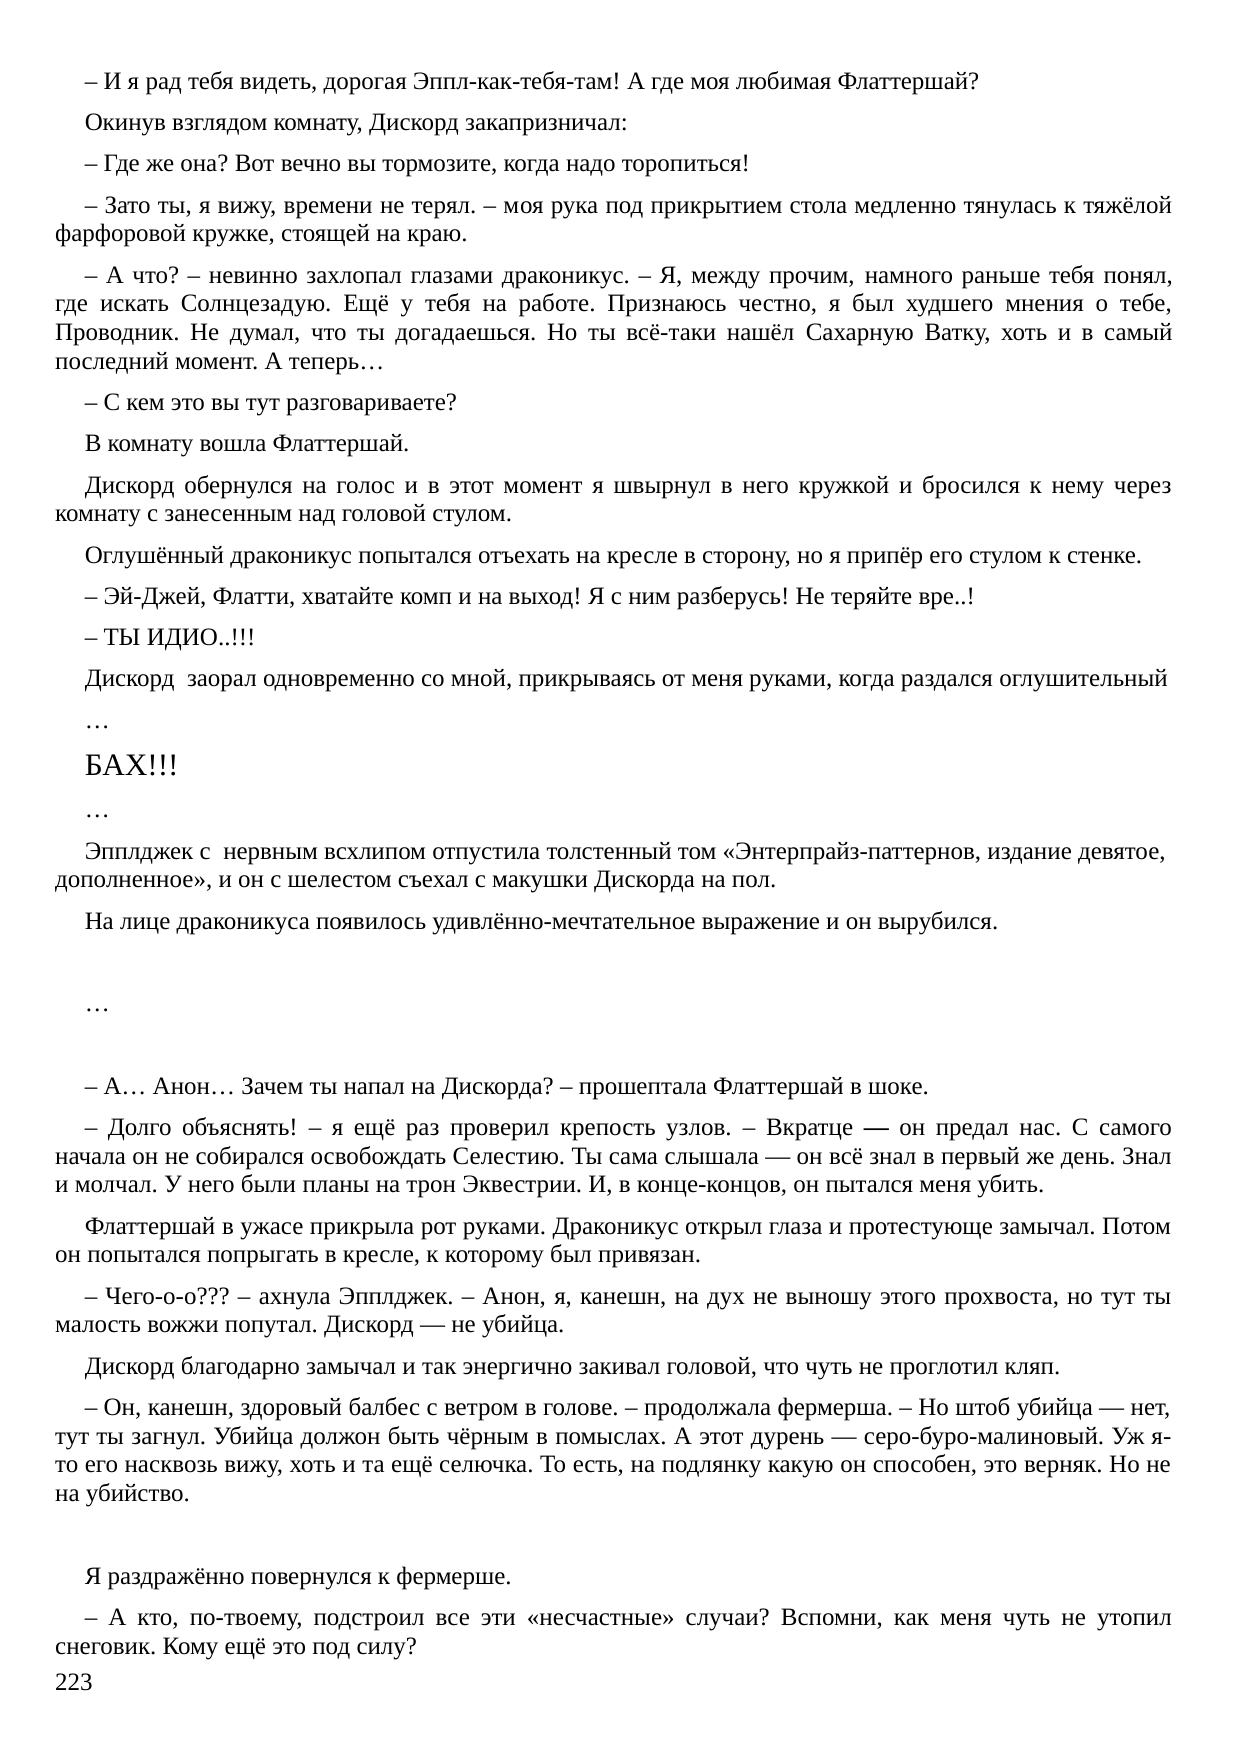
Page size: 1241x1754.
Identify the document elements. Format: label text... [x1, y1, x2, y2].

text – А… Анон… Зачем ты напал на Дискорда? – прошептала Флаттершай в шоке. [55, 1071, 1173, 1099]
text – Чего-о-о??? – ахнула Эпплджек. – Анон, я, канешн, на дух не выношу этого прохвоста, но тут ты малость вожжи попутал. Дискорд — не убийца. [55, 1281, 1173, 1338]
text … [55, 705, 1173, 733]
text – Где же она? Вот вечно вы тормозите, когда надо торопиться! [55, 148, 1173, 177]
text Дискорд благодарно замычал и так энергично закивал головой, что чуть не проглотил кляп. [55, 1351, 1173, 1379]
text Я раздражённо повернулся к фермерше. [55, 1561, 1173, 1589]
text В комнату вошла Флаттершай. [55, 428, 1173, 457]
text БАХ!!! [55, 746, 1173, 782]
text – И я рад тебя видеть, дорогая Эппл-как-тебя-там! А где моя любимая Флаттершай? [55, 66, 1173, 95]
text … [55, 988, 1173, 1017]
text … [55, 794, 1173, 823]
text – ТЫ ИДИО..!!! [55, 622, 1173, 651]
text Флаттершай в ужасе прикрыла рот руками. Драконикус открыл глаза и протестующе замычал. Потом он попытался попрыгать в кресле, к которому был привязан. [55, 1211, 1173, 1268]
text – Зато ты, я вижу, времени не терял. – моя рука под прикрытием стола медленно тянулась к тяжёлой фарфоровой кружке, стоящей на краю. [55, 190, 1173, 247]
text Оглушённый драконикус попытался отъехать на кресле в сторону, но я припёр его стулом к стенке. [55, 540, 1173, 568]
text – Он, канешн, здоровый балбес с ветром в голове. – продолжала фермерша. – Но штоб убийца — нет, тут ты загнул. Убийца должон быть чёрным в помыслах. А этот дурень — серо-буро-малиновый. Уж я-то его насквозь вижу, хоть и та ещё селючка. То есть, на подлянку какую он способен, это верняк. Но не на убийство. [55, 1392, 1173, 1507]
text – А что? – невинно захлопал глазами драконикус. – Я, между прочим, намного раньше тебя понял, где искать Солнцезадую. Ещё у тебя на работе. Признаюсь честно, я был худшего мнения о тебе, Проводник. Не думал, что ты догадаешься. Но ты всё-таки нашёл Сахарную Ватку, хоть и в самый последний момент. А теперь… [55, 260, 1173, 375]
text Дискорд заорал одновременно со мной, прикрываясь от меня руками, когда раздался оглушительный [55, 663, 1173, 692]
text Окинув взглядом комнату, Дискорд закапризничал: [55, 107, 1173, 136]
text – Долго объяснять! – я ещё раз проверил крепость узлов. – Вкратце — он предал нас. С самого начала он не собирался освобождать Селестию. Ты сама слышала — он всё знал в первый же день. Знал и молчал. У него были планы на трон Эквестрии. И, в конце-концов, он пытался меня убить. [55, 1112, 1173, 1198]
text – С кем это вы тут разговариваете? [55, 387, 1173, 416]
text Дискорд обернулся на голос и в этот момент я швырнул в него кружкой и бросился к нему через комнату с занесенным над головой стулом. [55, 470, 1173, 527]
text Эпплджек с нервным всхлипом отпустила толстенный том «Энтерпрайз-паттернов, издание девятое, дополненное», и он с шелестом съехал с макушки Дискорда на пол. [55, 836, 1173, 893]
text – Эй-Джей, Флатти, хватайте комп и на выход! Я с ним разберусь! Не теряйте вре..! [55, 581, 1173, 610]
text На лице драконикуса появилось удивлённо-мечтательное выражение и он вырубился. [55, 906, 1173, 934]
text – А кто, по-твоему, подстроил все эти «несчастные» случаи? Вспомни, как меня чуть не утопил снеговик. Кому ещё это под силу? [55, 1602, 1173, 1659]
